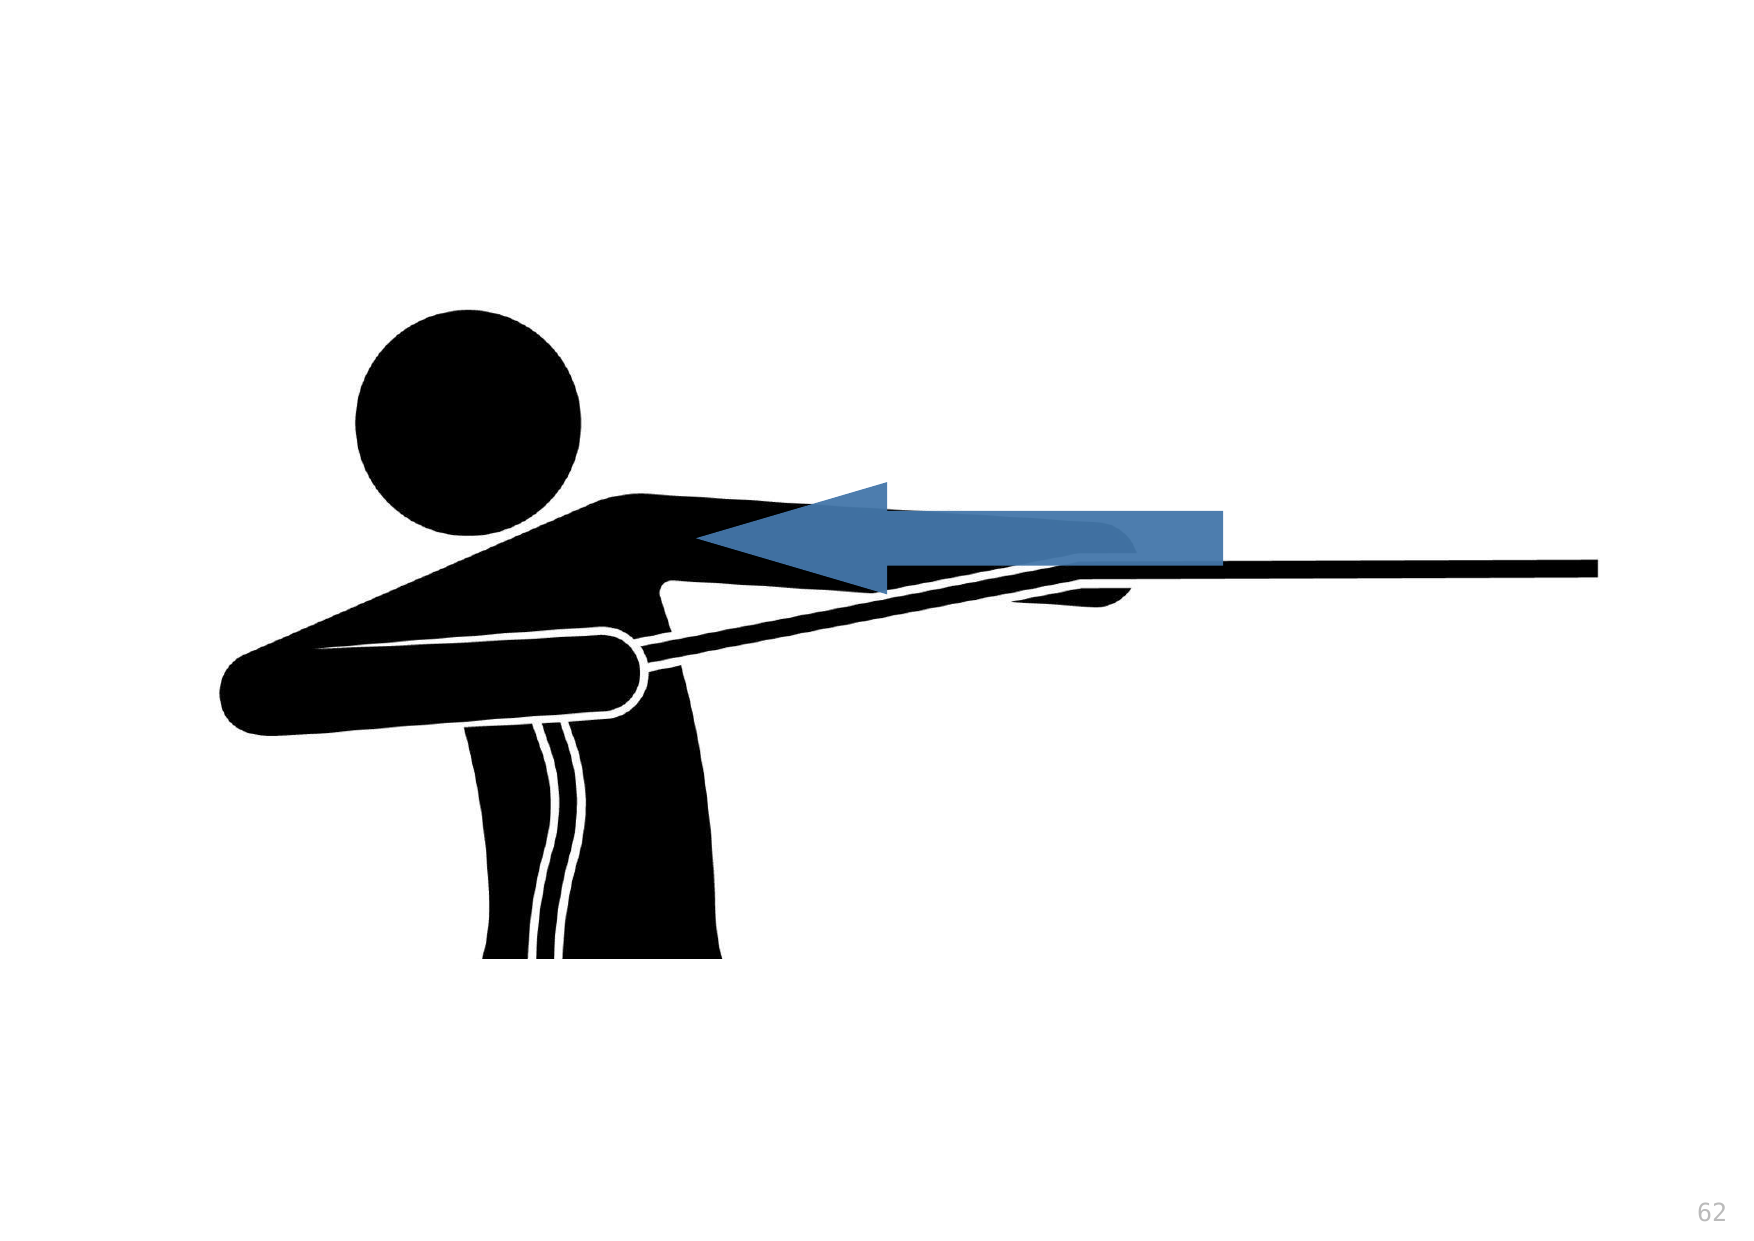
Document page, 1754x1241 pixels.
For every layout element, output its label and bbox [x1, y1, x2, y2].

picture [207, 299, 1606, 960]
text_box [695, 482, 1224, 595]
